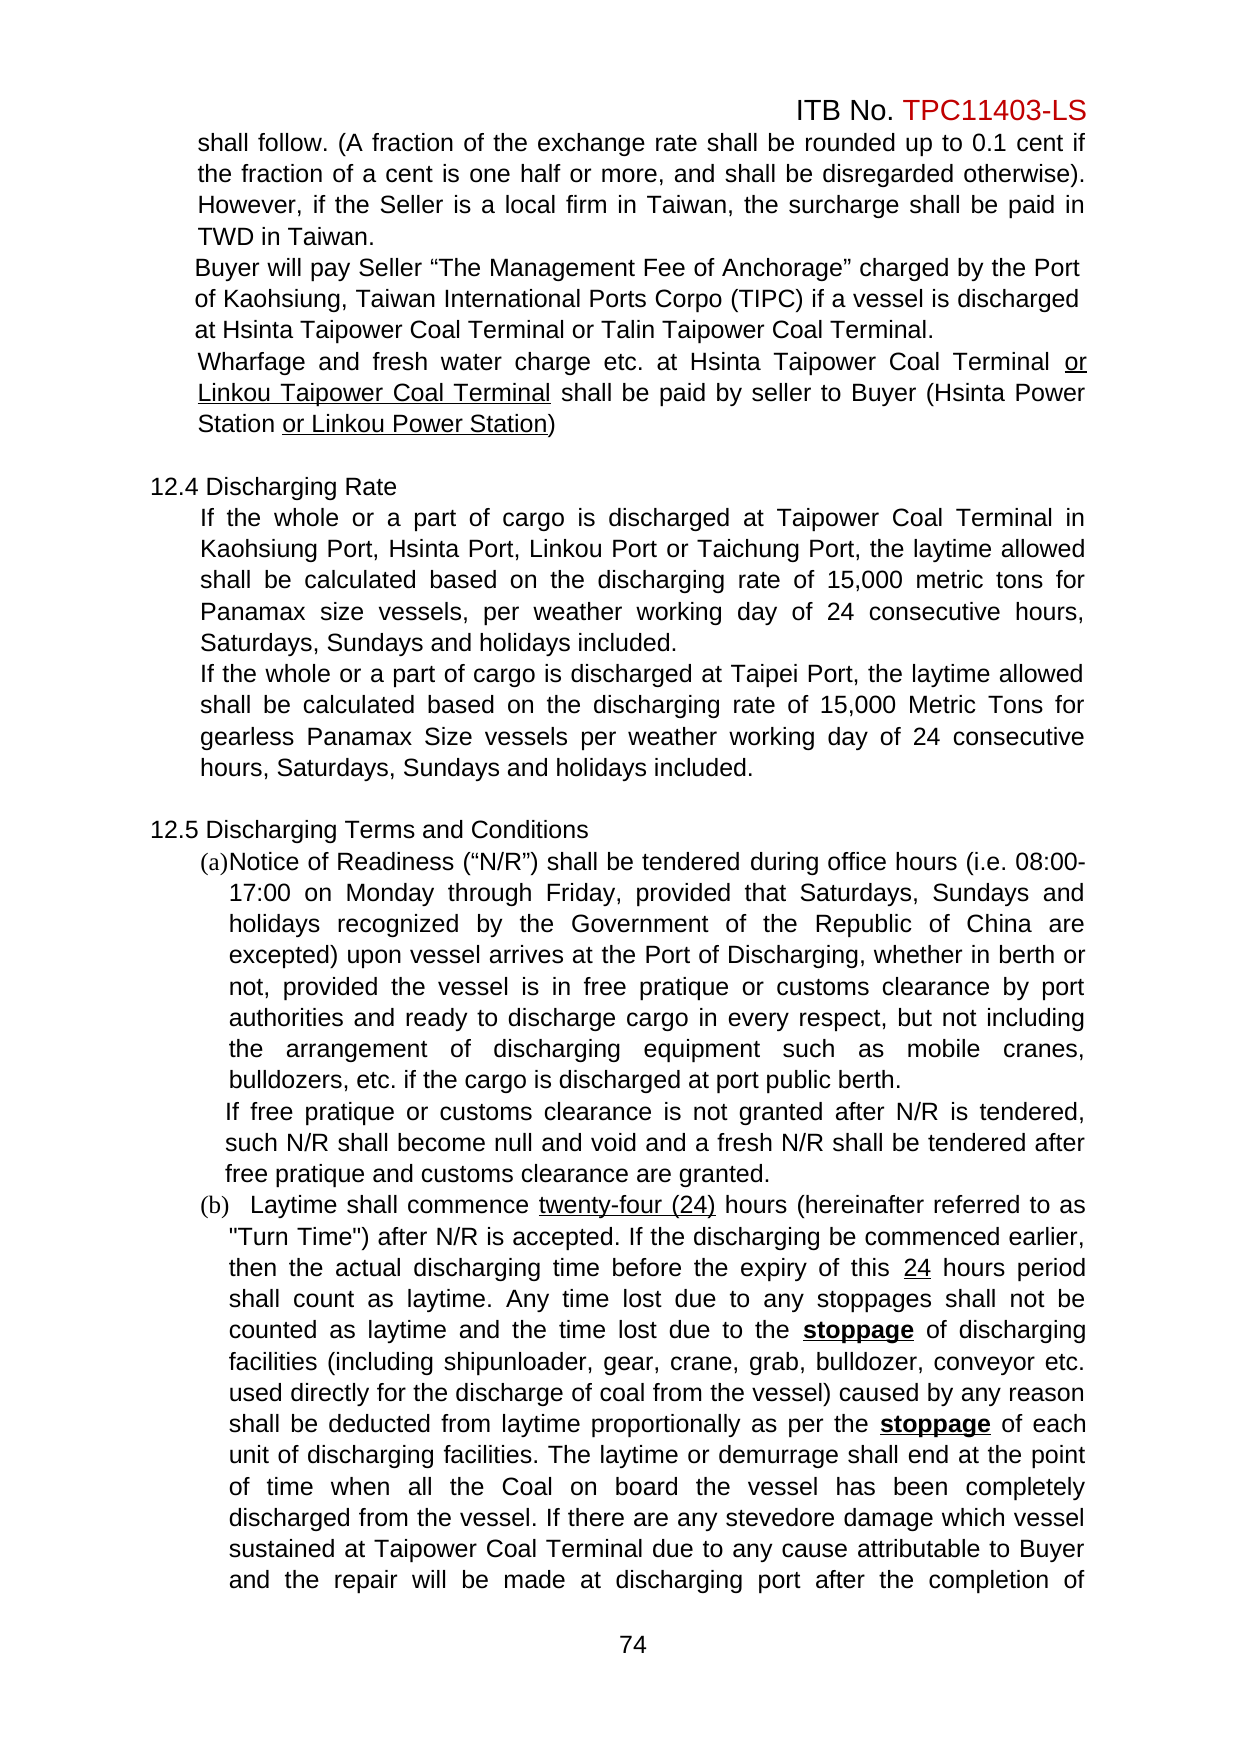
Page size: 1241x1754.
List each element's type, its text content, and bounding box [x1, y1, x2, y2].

text Wharfage and fresh water charge etc. at Hsinta Taipower Coal Terminal or Linkou Taipower Coal Terminal shall be paid by seller to Buyer (Hsinta Power Station or Linkou Power Station) [197, 345, 1087, 439]
text shall follow. (A fraction of the exchange rate shall be rounded up to 0.1 cent if the fraction of a cent is one half or more, and shall be disregarded otherwise). However, if the Seller is a local firm in Taiwan, the surcharge shall be paid in TWD in Taiwan. [197, 126, 1087, 251]
text If the whole or a part of cargo is discharged at Taipei Port, the laytime allowed shall be calculated based on the discharging rate of 15,000 Metric Tons for gearless Panamax Size vessels per weather working day of 24 consecutive hours, Saturdays, Sundays and holidays included. [200, 657, 1086, 782]
text 12.4 Discharging Rate [150, 470, 1086, 501]
list Notice of Readiness (“N/R”) shall be tendered during office hours (i.e. 08:00-17:00 on Monday through Friday, provided that Saturdays, Sundays and holidays recognized by the Government of the Republic of China are excepted) upon vessel arrives at the Port of Discharging, whether in berth or not, provided the vessel is in free pratique or customs clearance by port authorities and ready to discharge cargo in every respect, but not including the arrangement of discharging equipment such as mobile cranes, bulldozers, etc. if the cargo is discharged at port public berth. [200, 845, 1087, 1095]
text If the whole or a part of cargo is discharged at Taipower Coal Terminal in Kaohsiung Port, Hsinta Port, Linkou Port or Taichung Port, the laytime allowed shall be calculated based on the discharging rate of 15,000 metric tons for Panamax size vessels, per weather working day of 24 consecutive hours, Saturdays, Sundays and holidays included. [200, 501, 1086, 657]
text Buyer will pay Seller “The Management Fee of Anchorage” charged by the Port of Kaohsiung, Taiwan International Ports Corpo (TIPC) if a vessel is discharged at Hsinta Taipower Coal Terminal or Talin Taipower Coal Terminal. [194, 251, 1081, 345]
list Laytime shall commence twenty-four (24) hours (hereinafter referred to as "Turn Time") after N/R is accepted. If the discharging be commenced earlier, then the actual discharging time before the expiry of this 24 hours period shall count as laytime. Any time lost due to any stoppages shall not be counted as laytime and the time lost due to the stoppage of discharging facilities (including shipunloader, gear, crane, grab, bulldozer, conveyor etc. used directly for the discharge of coal from the vessel) caused by any reason shall be deducted from laytime proportionally as per the stoppage of each unit of discharging facilities. The laytime or demurrage shall end at the point of time when all the Coal on board the vessel has been completely discharged from the vessel. If there are any stevedore damage which vessel sustained at Taipower Coal Terminal due to any cause attributable to Buyer and the repair will be made at discharging port after the completion of [200, 1189, 1087, 1595]
text If free pratique or customs clearance is not granted after N/R is tendered, such N/R shall become null and void and a fresh N/R shall be tendered after free pratique and customs clearance are granted. [225, 1095, 1086, 1189]
text 12.5 Discharging Terms and Conditions [150, 814, 1086, 845]
